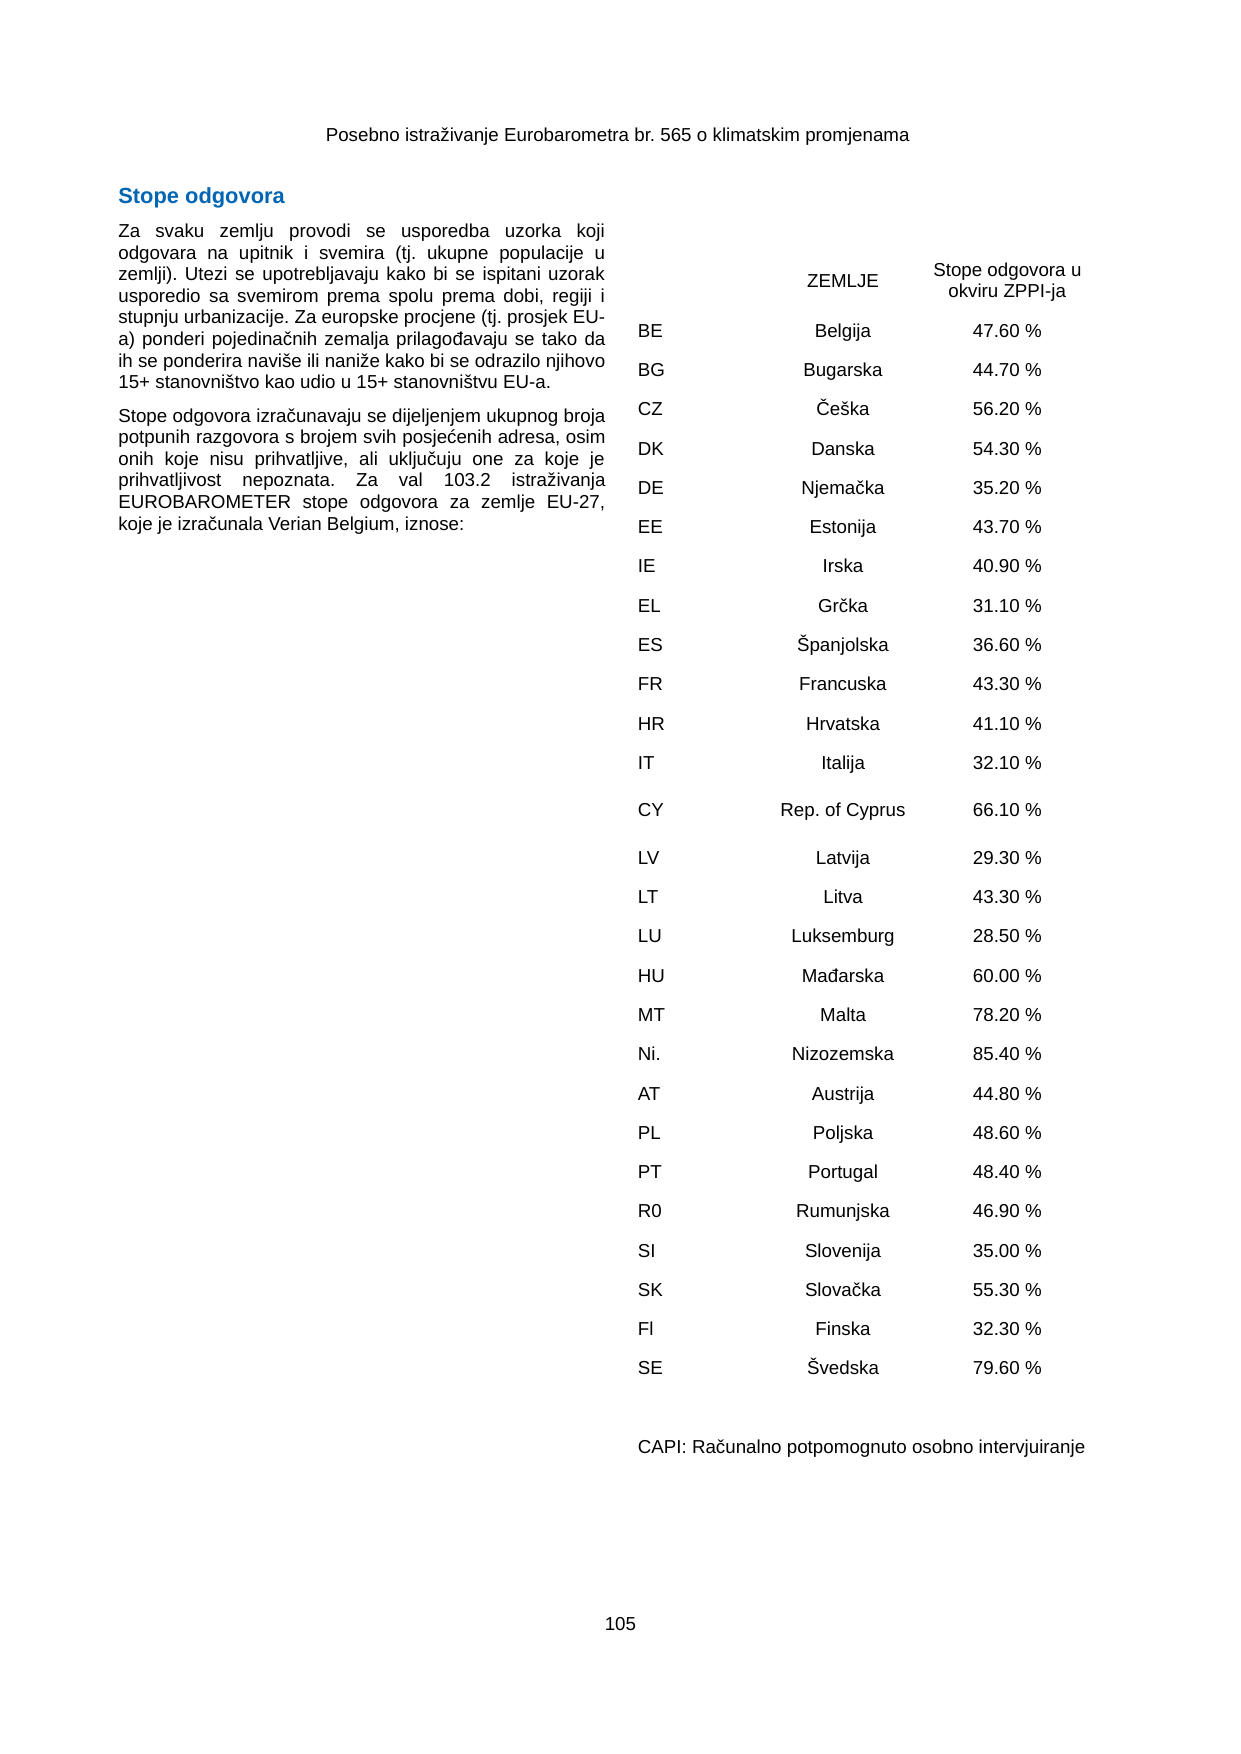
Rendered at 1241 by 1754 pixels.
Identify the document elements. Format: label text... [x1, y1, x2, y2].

table_cell BG [635, 350, 773, 389]
table_cell BE [635, 311, 773, 350]
table_cell 85,40 % [912, 1034, 1102, 1073]
table_cell Njemačka [774, 468, 912, 507]
table_cell 35,00 % [912, 1231, 1102, 1270]
table_cell Malta [774, 995, 912, 1034]
table_cell 36,60 % [912, 625, 1102, 664]
table_cell Češka [774, 389, 912, 428]
table_cell Fl [635, 1309, 773, 1348]
table_cell SK [635, 1270, 773, 1309]
table_cell 43,30 % [912, 877, 1102, 916]
table_cell Belgija [774, 311, 912, 350]
table_cell Bugarska [774, 350, 912, 389]
table_cell 31,10 % [912, 586, 1102, 625]
table_cell Francuska [774, 664, 912, 703]
table_cell 46,90 % [912, 1191, 1102, 1231]
table_cell PT [635, 1152, 773, 1191]
table_cell LU [635, 916, 773, 956]
table_cell 32,30 % [912, 1309, 1102, 1348]
table_cell 43,70 % [912, 507, 1102, 546]
table_cell 29,30 % [912, 838, 1102, 877]
table_cell 55,30 % [912, 1270, 1102, 1309]
table_header [635, 250, 773, 311]
table_cell Luksemburg [774, 916, 912, 956]
text Za svaku zemlju provodi se usporedba uzorka koji odgovara na upitnik i svemira (tj. ukupne populacije u zemlji). Utezi se upotrebljavaju kako bi se ispitani uzorak usporedio sa svemirom prema spolu prema dobi, regiji i stupnju urbanizacije. Za europske procjene (tj. prosjek EU-a) ponderi pojedinačnih zemalja prilagođavaju se tako da ih se ponderira naviše ili naniže kako bi se odrazilo njihovo 15+ stanovništvo kao udio u 15+ stanovništvu EU-a. [118, 220, 605, 393]
table_cell 48,60 % [912, 1113, 1102, 1152]
table_cell Estonija [774, 507, 912, 546]
table_cell Rumunjska [774, 1191, 912, 1231]
table_cell Nizozemska [774, 1034, 912, 1073]
table_header Stope odgovora u okviru ZPPI-ja [912, 250, 1102, 311]
table_cell 66,10 % [912, 782, 1102, 838]
table_cell 40,90 % [912, 546, 1102, 586]
table_cell 54,30 % [912, 429, 1102, 468]
table_cell IT [635, 743, 773, 782]
table_cell 41,10 % [912, 704, 1102, 743]
table_cell Španjolska [774, 625, 912, 664]
table_cell Ni. [635, 1034, 773, 1073]
table_cell Italija [774, 743, 912, 782]
table_cell ES [635, 625, 773, 664]
table_cell Finska [774, 1309, 912, 1348]
table_cell 43,30 % [912, 664, 1102, 703]
table_cell 32,10 % [912, 743, 1102, 782]
table_cell 56,20 % [912, 389, 1102, 428]
table_cell Portugal [774, 1152, 912, 1191]
table_cell PL [635, 1113, 773, 1152]
table_cell [635, 1388, 773, 1427]
table_cell 44,70 % [912, 350, 1102, 389]
table_cell Slovenija [774, 1231, 912, 1270]
table_cell CAPI: Računalno potpomognuto osobno intervjuiranje [635, 1427, 1102, 1466]
text Stope odgovora izračunavaju se dijeljenjem ukupnog broja potpunih razgovora s brojem svih posjećenih adresa, osim onih koje nisu prihvatljive, ali uključuju one za koje je prihvatljivost nepoznata. Za val 103.2 istraživanja EUROBAROMETER stope odgovora za zemlje EU-27, koje je izračunala Verian Belgium, iznose: [118, 404, 605, 534]
table_cell 78,20 % [912, 995, 1102, 1034]
table_cell SE [635, 1348, 773, 1388]
table_cell Rep. of Cyprus [774, 782, 912, 838]
table_cell FR [635, 664, 773, 703]
table_cell 47,60 % [912, 311, 1102, 350]
table_cell Slovačka [774, 1270, 912, 1309]
table_cell HU [635, 956, 773, 995]
table_cell DE [635, 468, 773, 507]
table_cell EE [635, 507, 773, 546]
table_cell IE [635, 546, 773, 586]
table_cell Poljska [774, 1113, 912, 1152]
table_cell HR [635, 704, 773, 743]
table_cell Švedska [774, 1348, 912, 1388]
table_cell [912, 1388, 1102, 1427]
table_cell 60,00 % [912, 956, 1102, 995]
table_cell Irska [774, 546, 912, 586]
table_cell CY [635, 782, 773, 838]
table_cell LV [635, 838, 773, 877]
table_cell 48,40 % [912, 1152, 1102, 1191]
table_cell [774, 1388, 912, 1427]
table_cell 35,20 % [912, 468, 1102, 507]
table_cell Mađarska [774, 956, 912, 995]
table_cell Danska [774, 429, 912, 468]
table_cell Austrija [774, 1074, 912, 1113]
table_cell MT [635, 995, 773, 1034]
text Stope odgovora [118, 183, 605, 208]
table_cell EL [635, 586, 773, 625]
table_header ZEMLJE [774, 250, 912, 311]
table_cell Litva [774, 877, 912, 916]
table_cell R0 [635, 1191, 773, 1231]
table_cell Grčka [774, 586, 912, 625]
table_cell AT [635, 1074, 773, 1113]
table_cell SI [635, 1231, 773, 1270]
table_cell Hrvatska [774, 704, 912, 743]
table_cell 44,80 % [912, 1074, 1102, 1113]
table_cell 79,60 % [912, 1348, 1102, 1388]
table_cell LT [635, 877, 773, 916]
table_cell CZ [635, 389, 773, 428]
table_cell DK [635, 429, 773, 468]
table_cell Latvija [774, 838, 912, 877]
table_cell 28,50 % [912, 916, 1102, 956]
